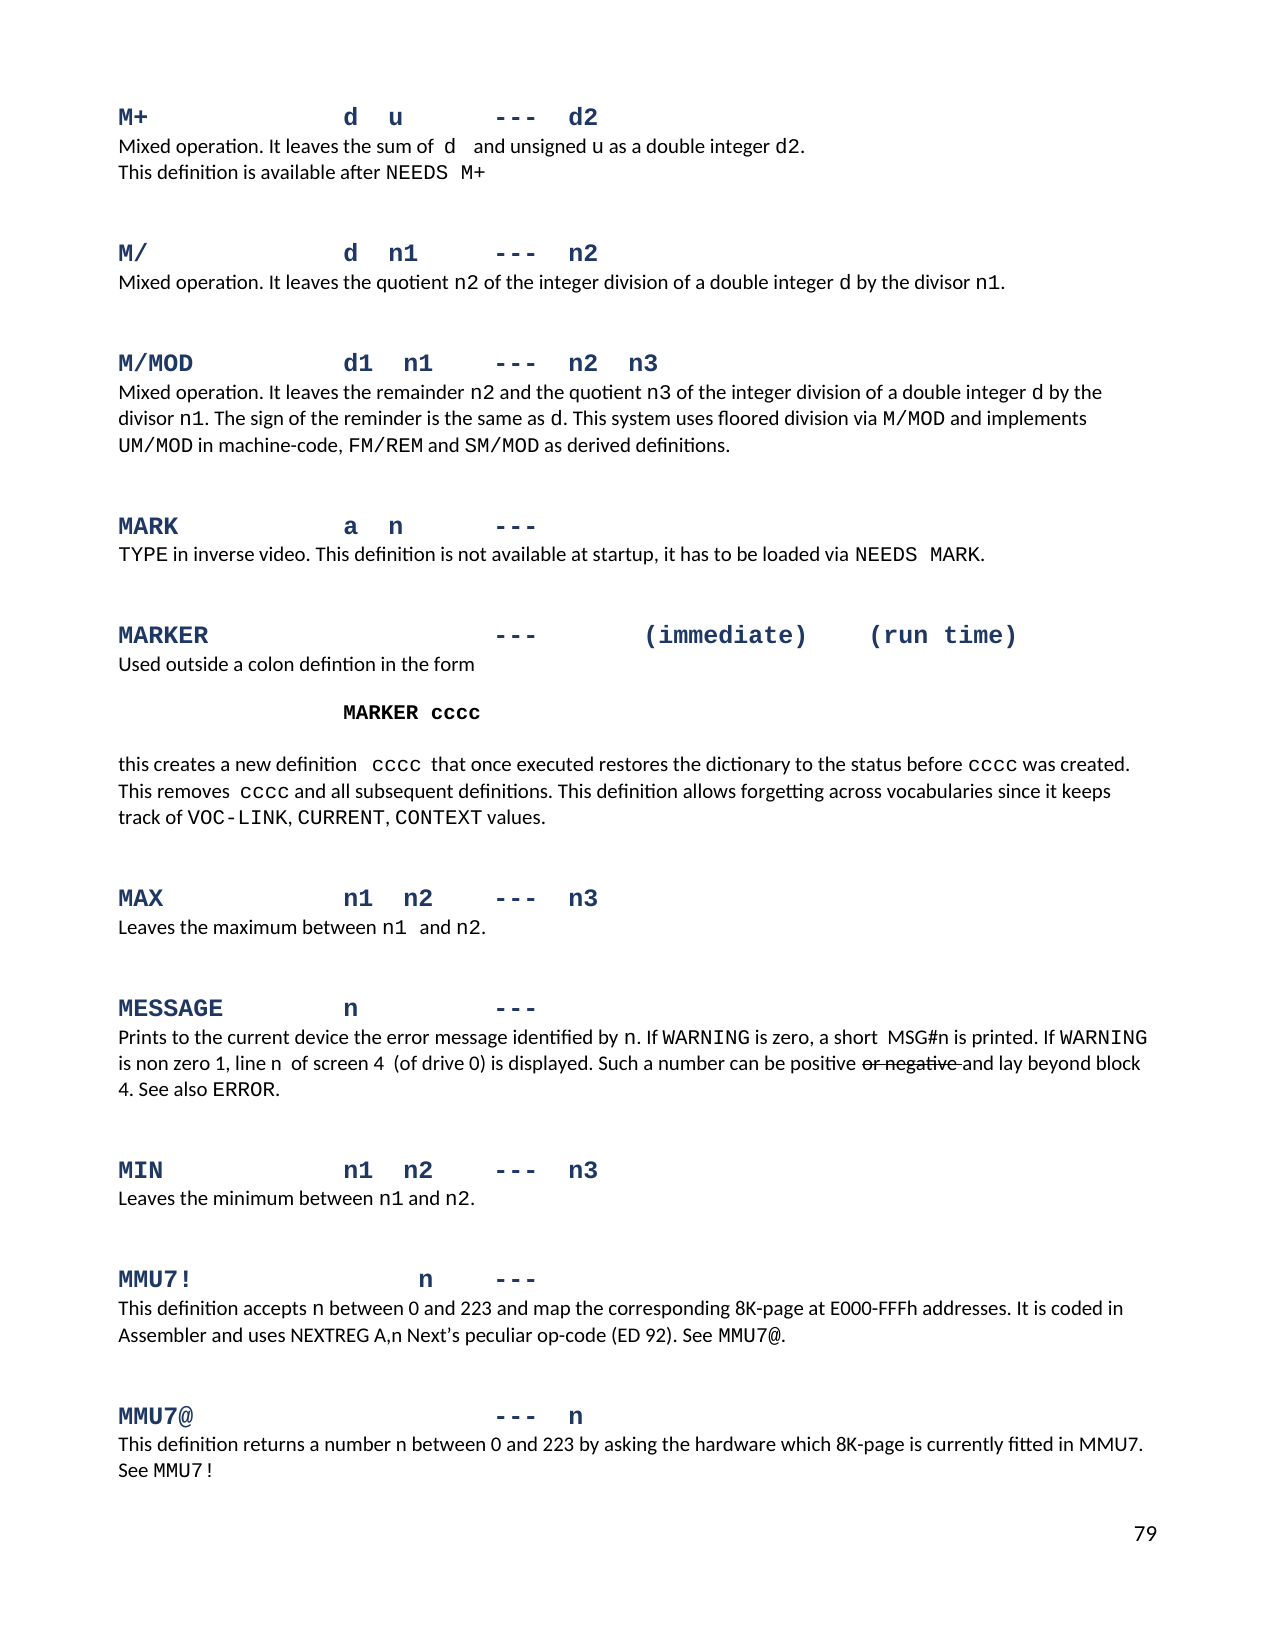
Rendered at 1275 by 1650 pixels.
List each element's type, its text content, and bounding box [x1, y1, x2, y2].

text This definition returns a number n between 0 and 223 by asking the hardware which 8K-page is currently fitted in MMU7. See MMU7! [118, 1432, 1157, 1483]
text Mixed operation. It leaves the remainder n2 and the quotient n3 of the integer division of a double integer d by the divisor n1. The sign of the reminder is the same as d. This system uses floored division via M/MOD and implements UM/MOD in machine-code, FM/REM and SM/MOD as derived definitions. [118, 379, 1157, 458]
text MARKER cccc [118, 702, 1157, 726]
subtitle MMU7@ --- n [118, 1403, 1157, 1432]
subtitle MARK a n --- [118, 513, 1157, 542]
text This definition accepts n between 0 and 223 and map the corresponding 8K-page at E000-FFFh addresses. It is coded in Assembler and uses NEXTREG A,n Next’s peculiar op-code (ED 92). See MMU7@. [118, 1295, 1157, 1348]
subtitle M+ d u --- d2 [118, 104, 1157, 133]
text Leaves the maximum between n1 and n2. [118, 914, 1157, 941]
text Prints to the current device the error message identified by n. If WARNING is zero, a short MSG#n is printed. If WARNING is non zero 1, line n of screen 4 (of drive 0) is displayed. Such a number can be positive or negative and lay beyond block 4. See also ERROR. [118, 1024, 1157, 1102]
subtitle MARKER --- (immediate) (run time) [118, 623, 1157, 651]
text TYPE in inverse video. This definition is not available at startup, it has to be loaded via NEEDS MARK. [118, 542, 1157, 568]
text Leaves the minimum between n1 and n2. [118, 1186, 1157, 1212]
text This definition is available after NEEDS M+ [118, 159, 1157, 186]
subtitle MESSAGE n --- [118, 996, 1157, 1024]
text Mixed operation. It leaves the quotient n2 of the integer division of a double integer d by the divisor n1. [118, 269, 1157, 296]
text Mixed operation. It leaves the sum of d and unsigned u as a double integer d2. [118, 133, 1157, 159]
text Used outside a colon defintion in the form [118, 651, 1157, 677]
subtitle M/ d n1 --- n2 [118, 241, 1157, 269]
subtitle M/MOD d1 n1 --- n2 n3 [118, 351, 1157, 379]
subtitle MAX n1 n2 --- n3 [118, 886, 1157, 914]
text this creates a new definition cccc that once executed restores the dictionary to the status before cccc was created. This removes cccc and all subsequent definitions. This definition allows forgetting across vocabularies since it keeps track of VOC-LINK, CURRENT, CONTEXT values. [118, 751, 1157, 831]
subtitle MMU7! n --- [118, 1267, 1157, 1295]
subtitle MIN n1 n2 --- n3 [118, 1157, 1157, 1186]
